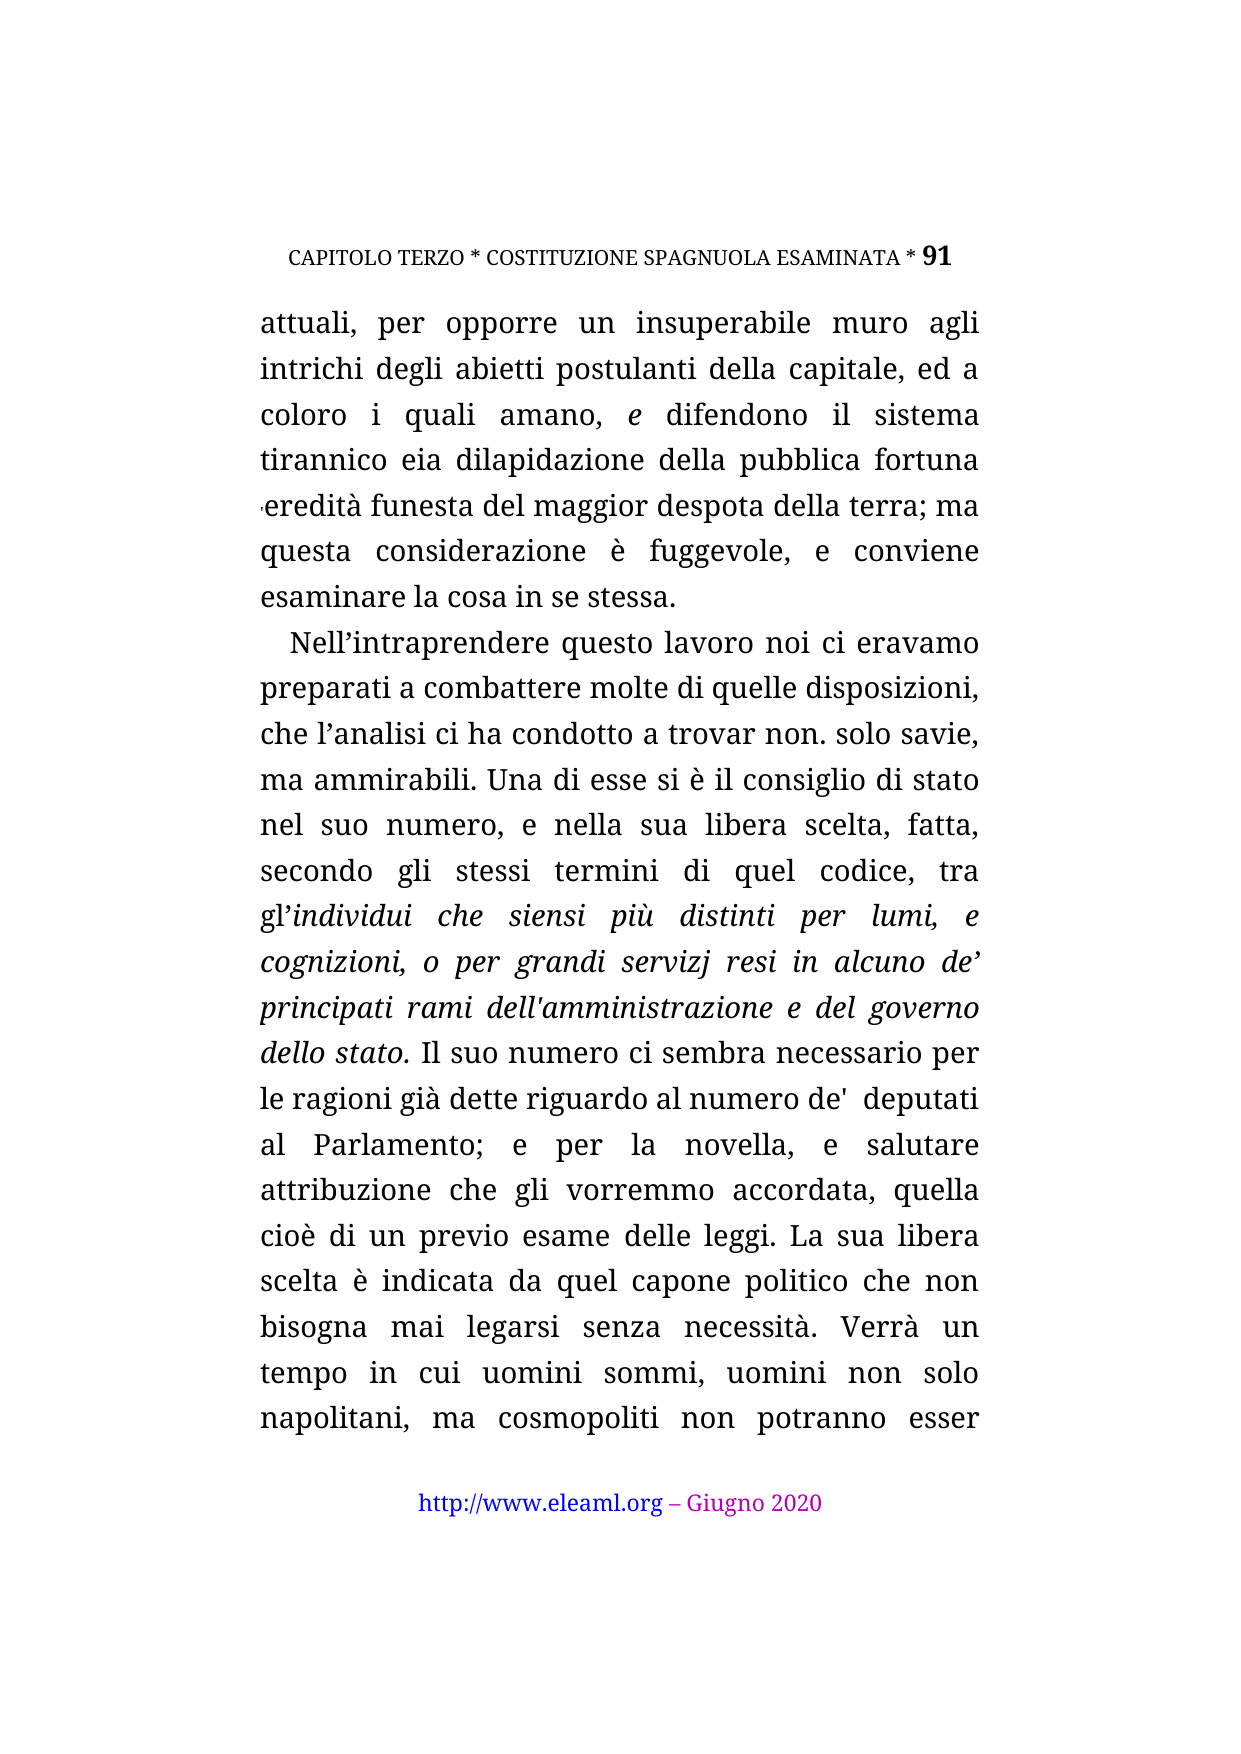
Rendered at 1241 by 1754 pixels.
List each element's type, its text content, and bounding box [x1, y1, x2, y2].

text Nell’intraprendere questo lavoro noi ci eravamo preparati a combattere molte di quelle disposizioni, che l’analisi ci ha condotto a trovar non. solo savie, ma ammirabili. Una di esse si è il consiglio di stato nel suo numero, e nella sua libera scelta, fatta, secondo gli stessi termini di quel codice, tra gl’individui che siensi più distinti per lumi, e cognizioni, o per grandi servizj resi in alcuno de’ principati rami dell'amministrazione e del governo dello stato. Il suo numero ci sembra necessario per le ragioni già dette riguardo al numero de' deputati al Parlamento; e per la novella, e salutare attribuzione che gli vorremmo accordata, quella cioè di un previo esame delle leggi. La sua libera scelta è indicata da quel capone politico che non bisogna mai legarsi senza necessità. Verrà un tempo in cui uomini sommi, uomini non solo napolitani, ma cosmopoliti non potranno esser [260, 622, 980, 1437]
text attuali, per opporre un insuperabile muro agli intrichi degli abietti postulanti della capitale, ed a coloro i quali amano, e difendono il sistema tirannico eia dilapidazione della pubblica fortuna 'eredità funesta del maggior despota della terra; ma questa considerazione è fuggevole, e conviene esaminare la cosa in se stessa. [260, 303, 980, 616]
